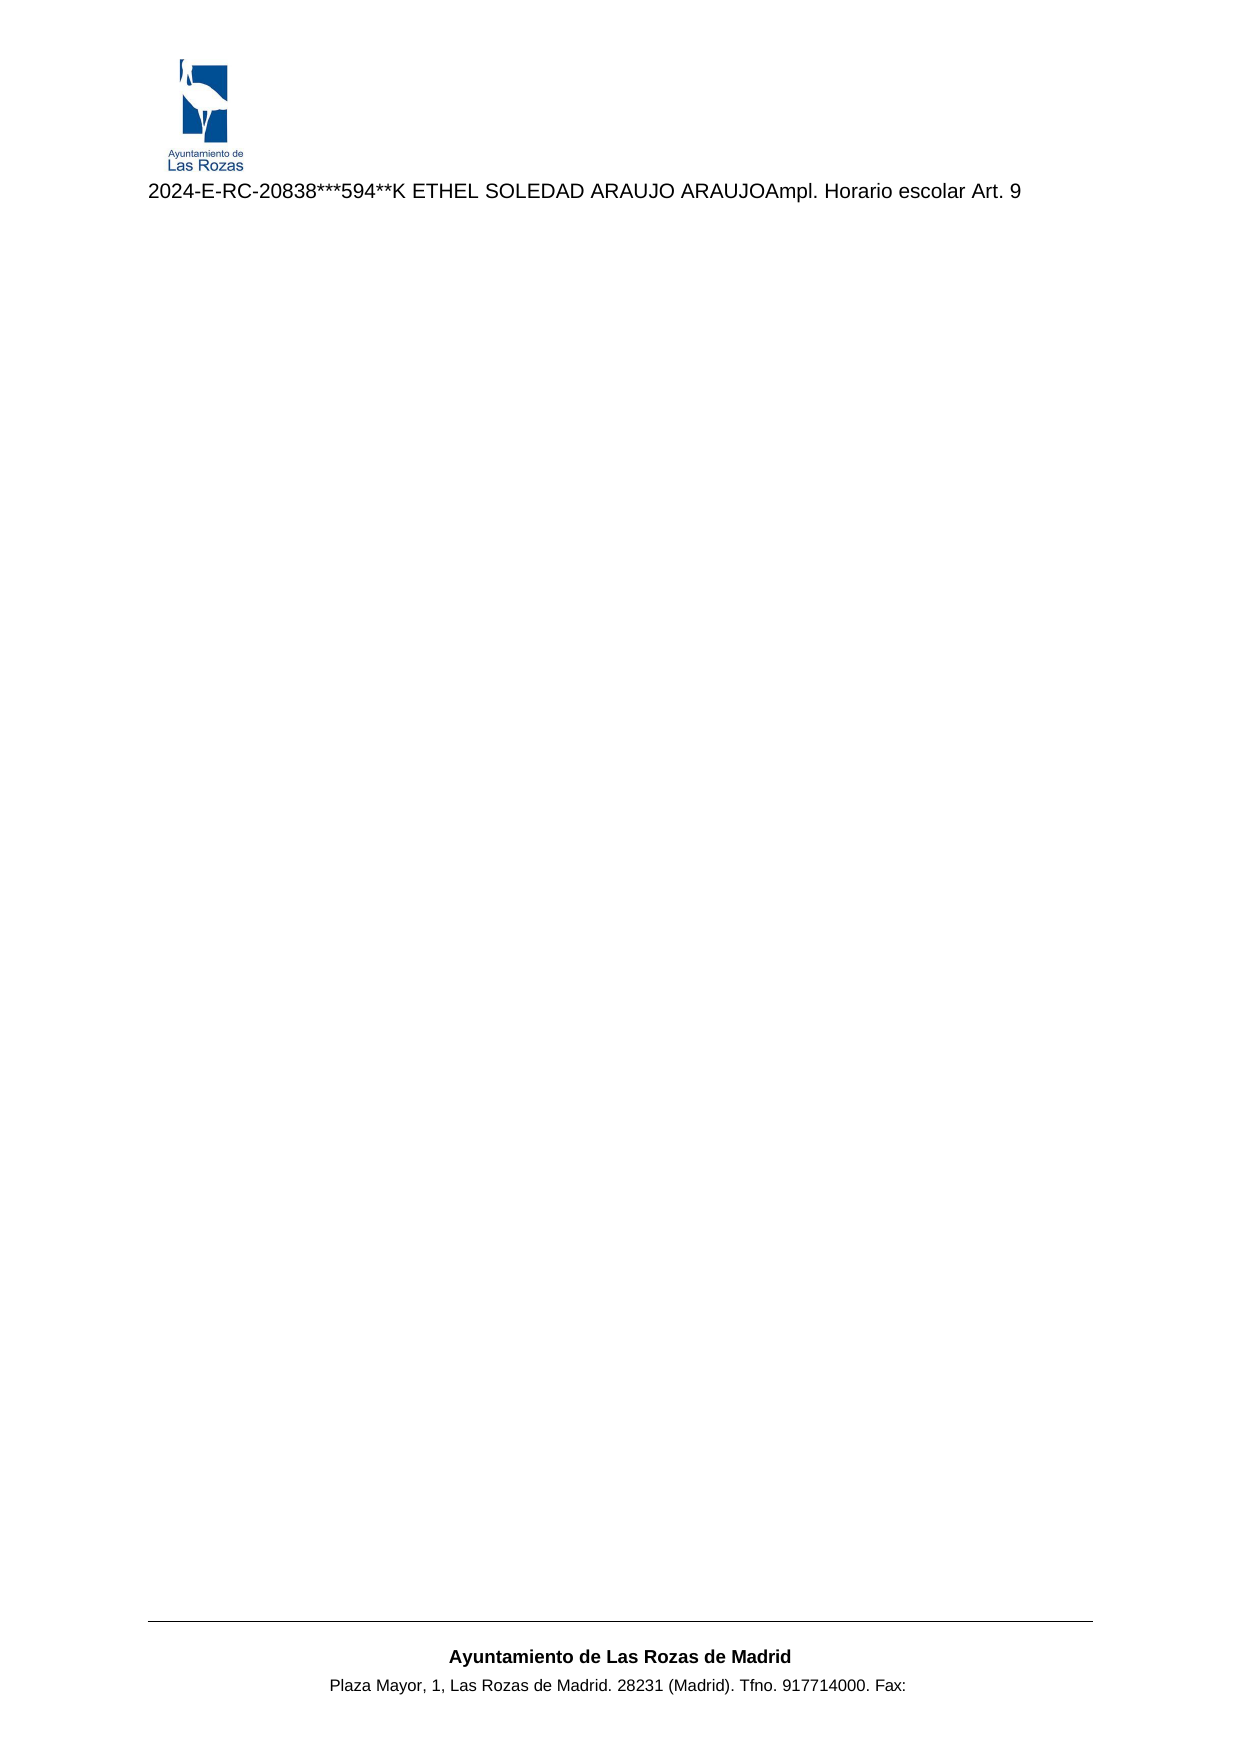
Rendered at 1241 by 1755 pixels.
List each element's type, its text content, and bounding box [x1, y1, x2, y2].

text 2024-E-RC-20838***594**K ETHEL SOLEDAD ARAUJO ARAUJOAmpl. Horario escolar Art. 9 [148, 179, 1108, 203]
